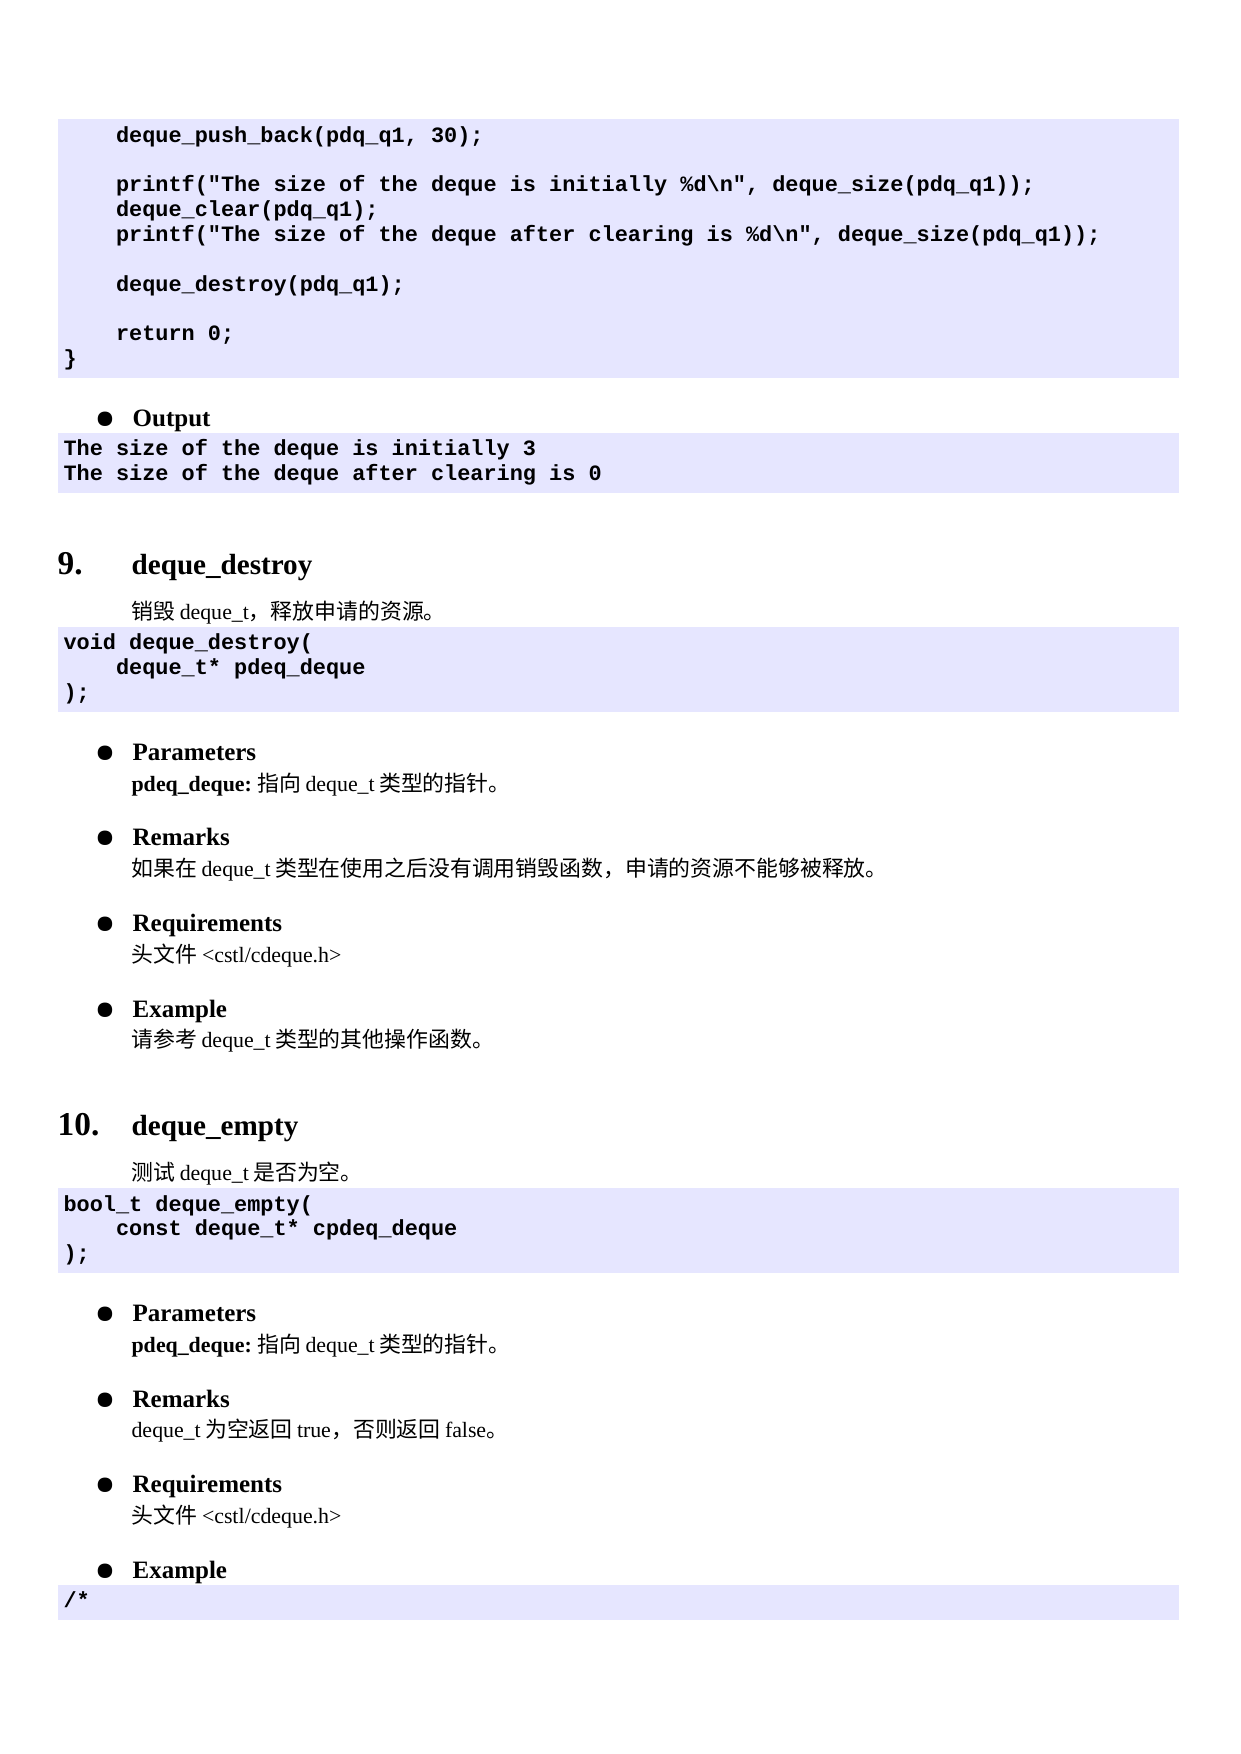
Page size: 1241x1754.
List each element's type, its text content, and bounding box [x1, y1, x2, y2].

list Remarks [95, 822, 1179, 851]
text 请参考deque_t类型的其他操作函数。 [57, 1022, 1179, 1054]
list Requirements [95, 908, 1179, 937]
text 头文件 <cstl/cdeque.h> [57, 1498, 1179, 1530]
table_header bool_t deque_empty( const deque_t* cpdeq_deque ); [58, 1188, 1179, 1273]
text pdeq_deque: 指向deque_t类型的指针。 [57, 766, 1179, 797]
text 销毁deque_t，释放申请的资源。 [57, 594, 1179, 626]
subtitle deque_destroy [57, 543, 1179, 581]
text 测试deque_t是否为空。 [57, 1155, 1179, 1187]
list Requirements [95, 1469, 1179, 1498]
text 头文件 <cstl/cdeque.h> [57, 937, 1179, 968]
table_header deque_push_back(pdq_q1, 30); printf("The size of the deque is initially %d\n", deque_size(pdq_q1)); deque_clear(pdq_q1); printf("The size of the deque after clearing is %d\n", deque_size(pdq_q1)); deque_destroy(pdq_q1); return 0; } [58, 119, 1179, 378]
text 如果在deque_t类型在使用之后没有调用销毁函数，申请的资源不能够被释放。 [57, 851, 1179, 883]
list Remarks [95, 1384, 1179, 1412]
list Parameters [95, 1298, 1179, 1327]
table_header The size of the deque is initially 3 The size of the deque after clearing is 0 [58, 433, 1179, 493]
table_header /* [58, 1585, 1179, 1620]
text deque_t为空返回true，否则返回false。 [57, 1412, 1179, 1444]
list Parameters [95, 737, 1179, 766]
table_header void deque_destroy( deque_t* pdeq_deque ); [58, 627, 1179, 712]
list Example [95, 1555, 1179, 1584]
subtitle deque_empty [57, 1104, 1179, 1143]
list Example [95, 994, 1179, 1022]
list Output [95, 403, 1179, 432]
text pdeq_deque: 指向deque_t类型的指针。 [57, 1327, 1179, 1358]
